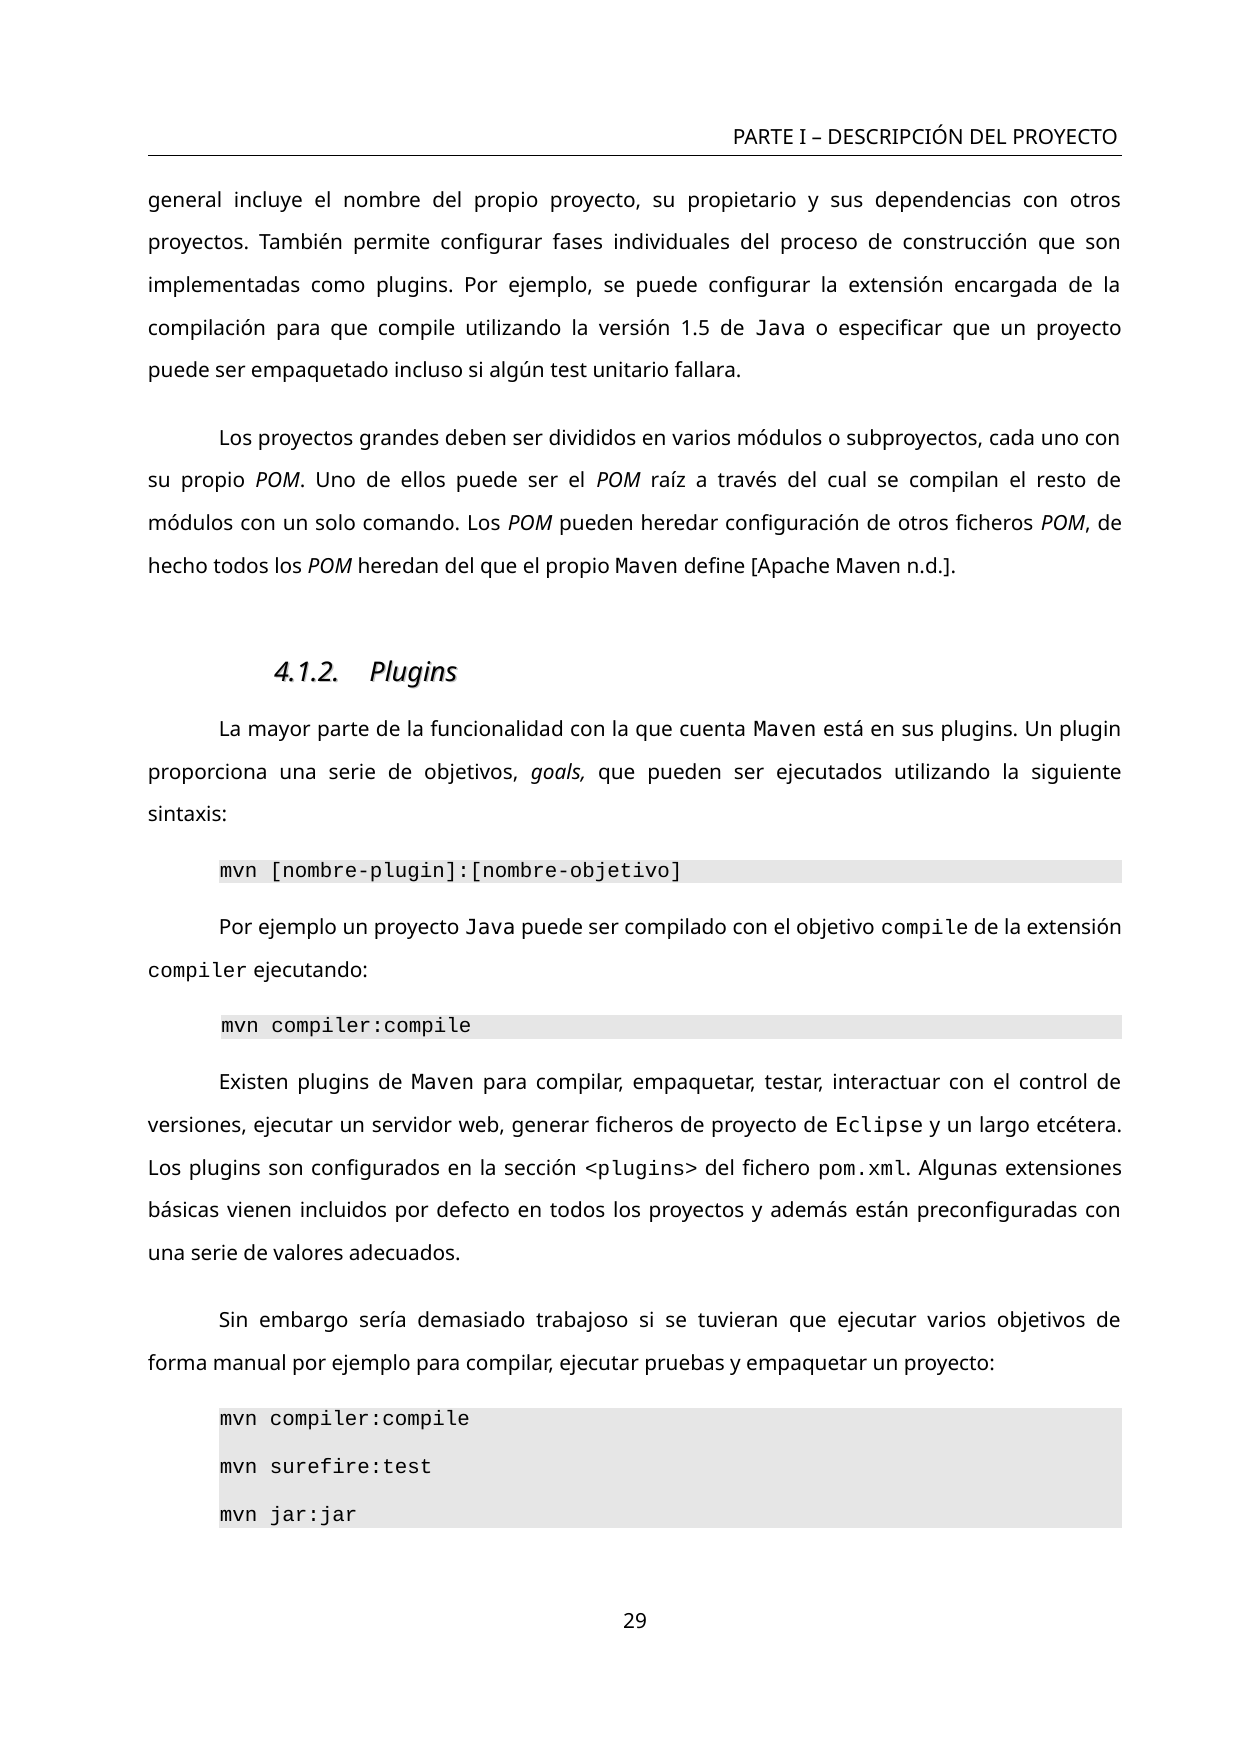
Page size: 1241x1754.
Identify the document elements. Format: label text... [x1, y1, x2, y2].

text mvn jar:jar [219, 1504, 1122, 1528]
text general incluye el nombre del propio proyecto, su propietario y sus dependencias con otros proyectos. También permite configurar fases individuales del proceso de construcción que son implementadas como plugins. Por ejemplo, se puede configurar la extensión encargada de la compilación para que compile utilizando la versión 1.5 de Java o especificar que un proyecto puede ser empaquetado incluso si algún test unitario fallara. [148, 185, 1122, 384]
text La mayor parte de la funcionalidad con la que cuenta Maven está en sus plugins. Un plugin proporciona una serie de objetivos, goals, que pueden ser ejecutados utilizando la siguiente sintaxis: [148, 714, 1122, 828]
text Los proyectos grandes deben ser divididos en varios módulos o subproyectos, cada uno con su propio POM. Uno de ellos puede ser el POM raíz a través del cual se compilan el resto de módulos con un solo comando. Los POM pueden heredar configuración de otros ficheros POM, de hecho todos los POM heredan del que el propio Maven define [Apache Maven n.d.]. [148, 423, 1122, 579]
text Sin embargo sería demasiado trabajoso si se tuvieran que ejecutar varios objetivos de forma manual por ejemplo para compilar, ejecutar pruebas y empaquetar un proyecto: [148, 1306, 1122, 1377]
subtitle Plugins [339, 652, 1122, 689]
text mvn compiler:compile [219, 1408, 1122, 1432]
text Existen plugins de Maven para compilar, empaquetar, testar, interactuar con el control de versiones, ejecutar un servidor web, generar ficheros de proyecto de Eclipse y un largo etcétera. Los plugins son configurados en la sección <plugins> del fichero pom.xml. Algunas extensiones básicas vienen incluidos por defecto en todos los proyectos y además están preconfiguradas con una serie de valores adecuados. [148, 1067, 1122, 1266]
text mvn compiler:compile [221, 1015, 1122, 1039]
text mvn [nombre-plugin]:[nombre-objetivo] [219, 860, 1122, 883]
text mvn surefire:test [219, 1456, 1122, 1480]
text Por ejemplo un proyecto Java puede ser compilado con el objetivo compile de la extensión compiler ejecutando: [148, 912, 1122, 983]
